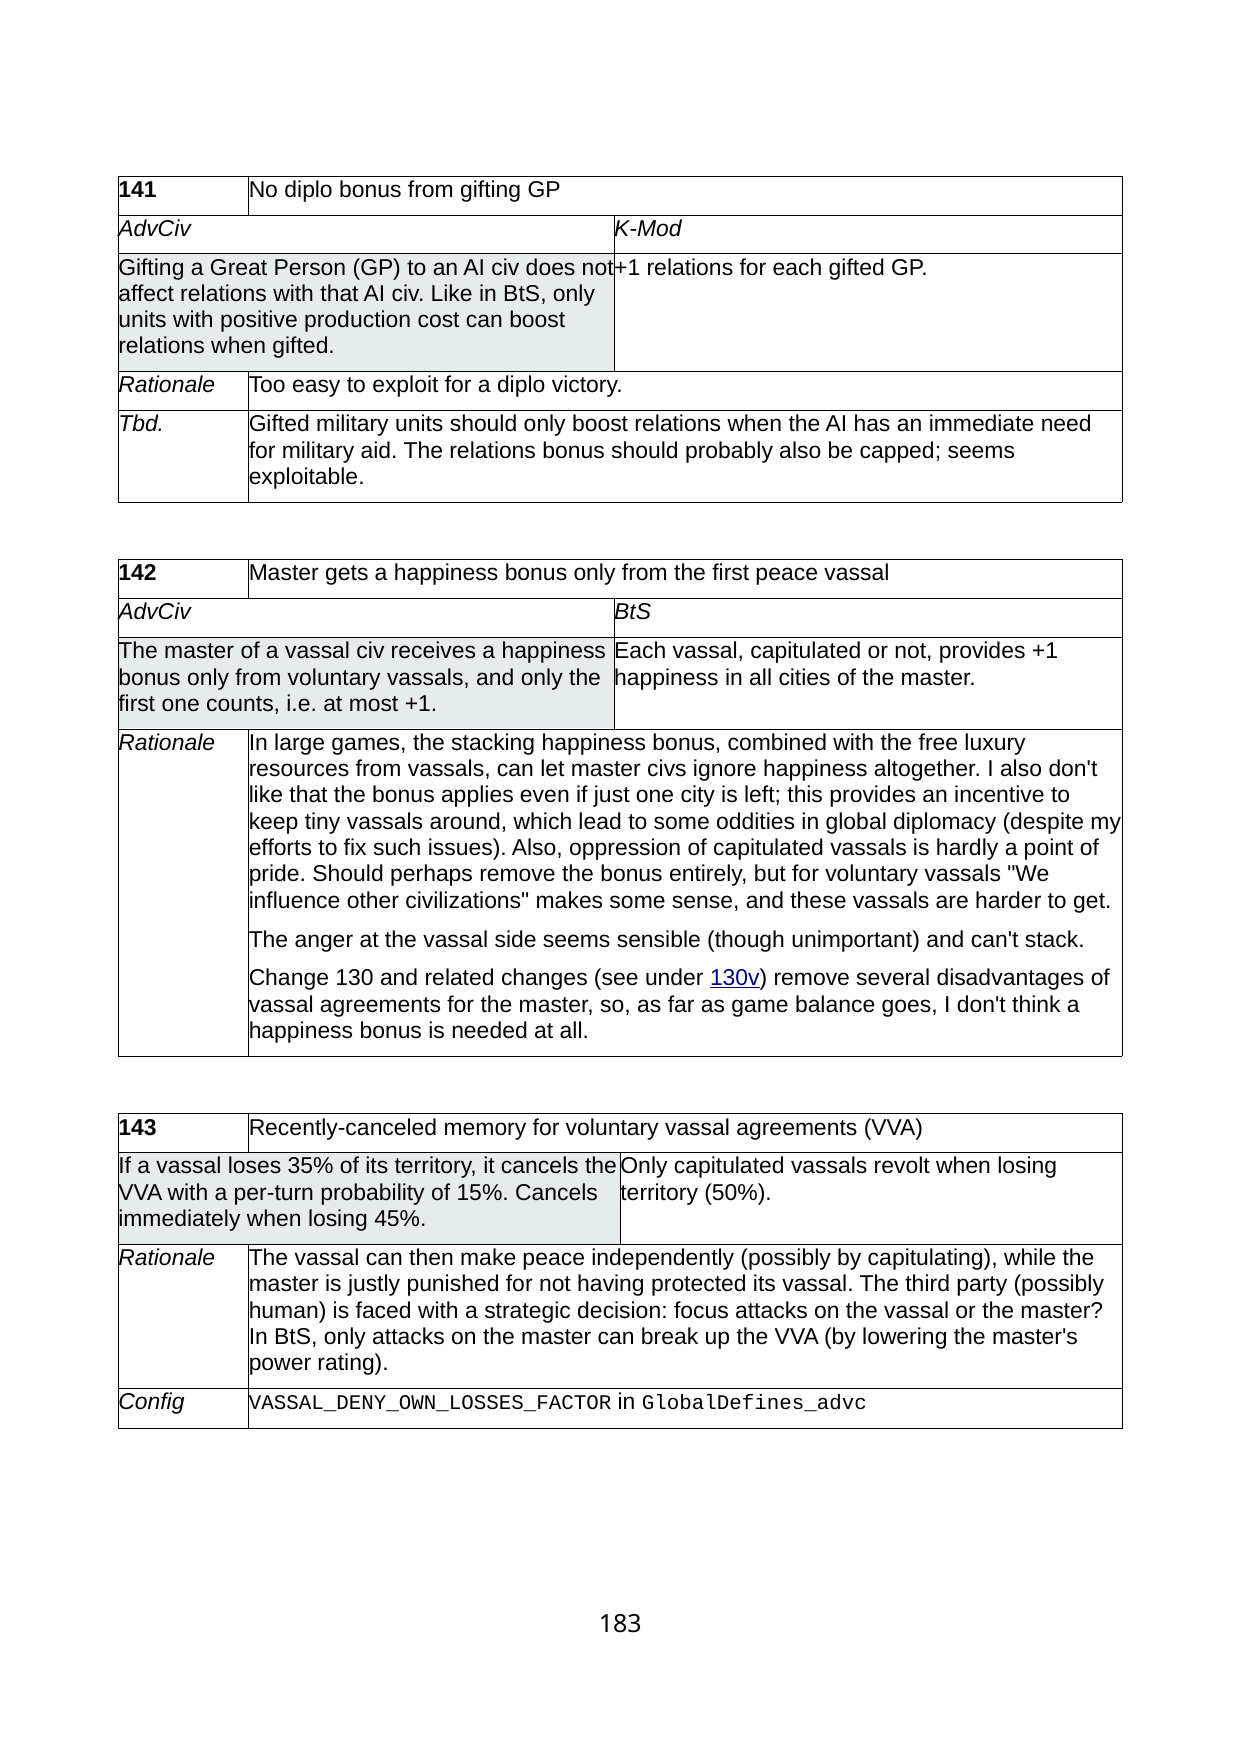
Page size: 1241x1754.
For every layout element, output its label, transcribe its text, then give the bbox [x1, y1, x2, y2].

table_cell +1 relations for each gifted GP. [615, 254, 1122, 371]
table_header Master gets a happiness bonus only from the first peace vassal [249, 560, 1122, 598]
table_cell Rationale [119, 1245, 248, 1388]
table_header 141 [119, 177, 248, 214]
table_cell Gifting a Great Person (GP) to an AI civ does not affect relations with that AI civ. Like in BtS, only units with positive production cost can boost relations when gifted. [119, 254, 614, 371]
table_cell Tbd. [119, 411, 248, 502]
table_cell Each vassal, capitulated or not, provides +1 happiness in all cities of the master. [615, 638, 1122, 728]
table_cell The master of a vassal civ receives a happiness bonus only from voluntary vassals, and only the first one counts, i.e. at most +1. [119, 638, 614, 728]
table_header Recently-canceled memory for voluntary vassal agreements (VVA) [249, 1114, 1122, 1152]
table_cell The vassal can then make peace independently (possibly by capitulating), while the master is justly punished for not having protected its vassal. The third party (possibly human) is faced with a strategic decision: focus attacks on the vassal or the master? In BtS, only attacks on the master can break up the VVA (by lowering the master's power rating). [249, 1245, 1122, 1388]
table_cell AdvCiv [119, 216, 614, 253]
table_cell Gifted military units should only boost relations when the AI has an immediate need for military aid. The relations bonus should probably also be capped; seems exploitable. [249, 411, 1122, 502]
table_cell Too easy to exploit for a diplo victory. [249, 372, 1122, 410]
table_cell Rationale [119, 730, 248, 1056]
table_cell AdvCiv [119, 599, 614, 637]
table_header 143 [119, 1114, 248, 1152]
table_header 142 [119, 560, 248, 598]
table_cell If a vassal loses 35% of its territory, it cancels the VVA with a per-turn probability of 15%. Cancels immediately when losing 45%. [119, 1153, 620, 1244]
table_cell BtS [615, 599, 1122, 637]
table_cell Config [119, 1389, 248, 1428]
table_cell VASSAL_DENY_OWN_LOSSES_FACTOR in GlobalDefines_advc [249, 1389, 1122, 1428]
table_cell K-Mod [615, 216, 1122, 253]
table_cell Rationale [119, 372, 248, 410]
table_cell Only capitulated vassals revolt when losing territory (50%). [621, 1153, 1122, 1244]
table_header No diplo bonus from gifting GP [249, 177, 1122, 214]
table_cell In large games, the stacking happiness bonus, combined with the free luxury resources from vassals, can let master civs ignore happiness altogether. I also don't like that the bonus applies even if just one city is left; this provides an incentive to keep tiny vassals around, which lead to some oddities in global diplomacy (despite my efforts to fix such issues). Also, oppression of capitulated vassals is hardly a point of pride. Should perhaps remove the bonus entirely, but for voluntary vassals "We influence other civilizations" makes some sense, and these vassals are harder to get. The anger at the vassal side seems sensible (though unimportant) and can't stack. Change 130 and related changes (see under 130v) remove several disadvantages of vassal agreements for the master, so, as far as game balance goes, I don't think a happiness bonus is needed at all. [249, 730, 1122, 1056]
